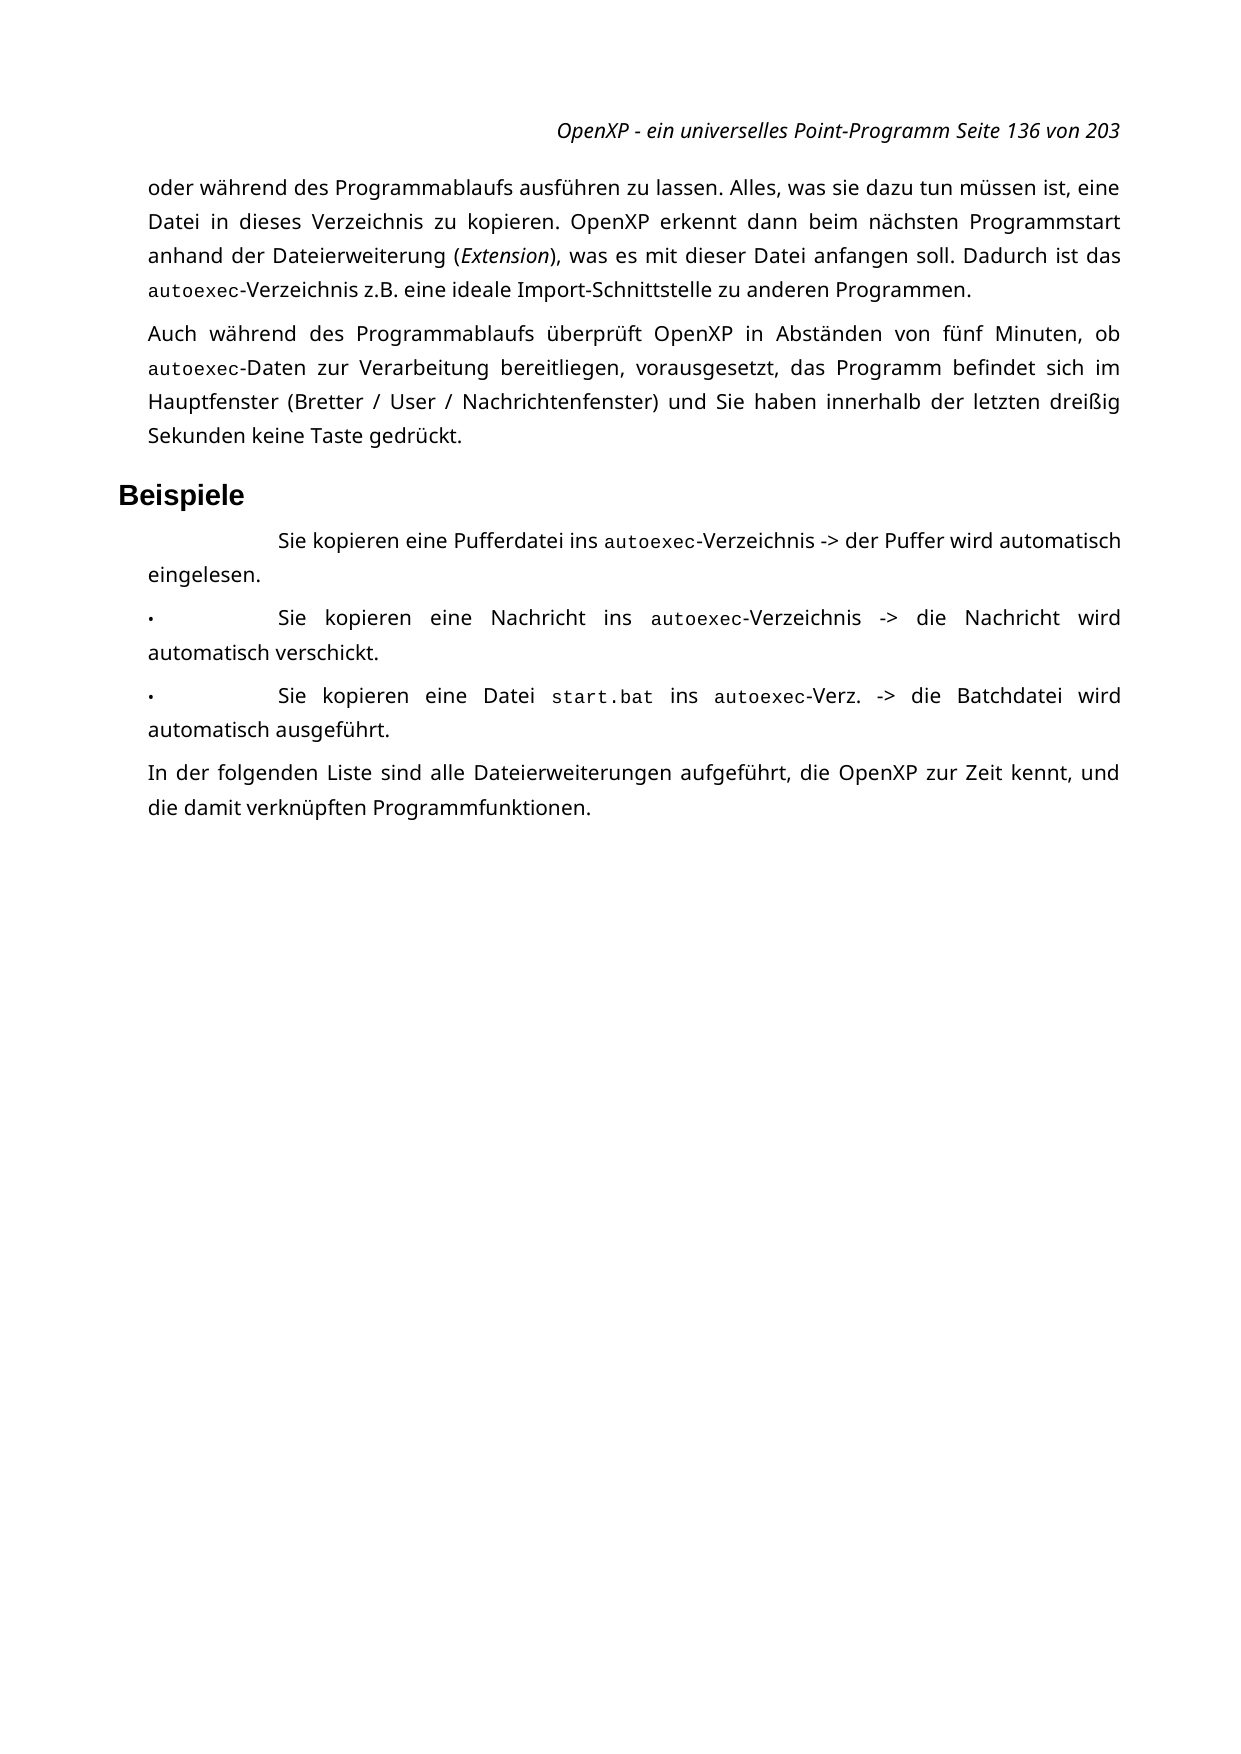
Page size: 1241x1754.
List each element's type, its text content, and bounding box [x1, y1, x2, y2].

text oder während des Programmablaufs ausführen zu lassen. Alles, was sie dazu tun müssen ist, eine Datei in dieses Verzeichnis zu kopieren. OpenXP erkennt dann beim nächsten Programmstart anhand der Dateierweiterung (Extension), was es mit dieser Datei anfangen soll. Dadurch ist das autoexec-Verzeichnis z.B. eine ideale Import-Schnittstelle zu anderen Programmen. [148, 173, 1122, 304]
text In der folgenden Liste sind alle Dateierweiterungen aufgeführt, die OpenXP zur Zeit kennt, und die damit verknüpften Programmfunktionen. [148, 758, 1122, 821]
text Sie kopieren eine Pufferdatei ins autoexec-Verzeichnis -> der Puffer wird automatisch eingelesen. [148, 526, 1122, 588]
text • Sie kopieren eine Nachricht ins autoexec-Verzeichnis -> die Nachricht wird automatisch verschickt. [148, 603, 1122, 666]
text Auch während des Programmablaufs überprüft OpenXP in Abständen von fünf Minuten, ob autoexec-Daten zur Verarbeitung bereitliegen, vorausgesetzt, das Programm befindet sich im Hauptfenster (Bretter / User / Nachrichtenfenster) und Sie haben innerhalb der letzten dreißig Sekunden keine Taste gedrückt. [148, 318, 1122, 449]
subtitle Beispiele [118, 472, 1122, 511]
text • Sie kopieren eine Datei start.bat ins autoexec-Verz. -> die Batchdatei wird automatisch ausgeführt. [148, 681, 1122, 743]
